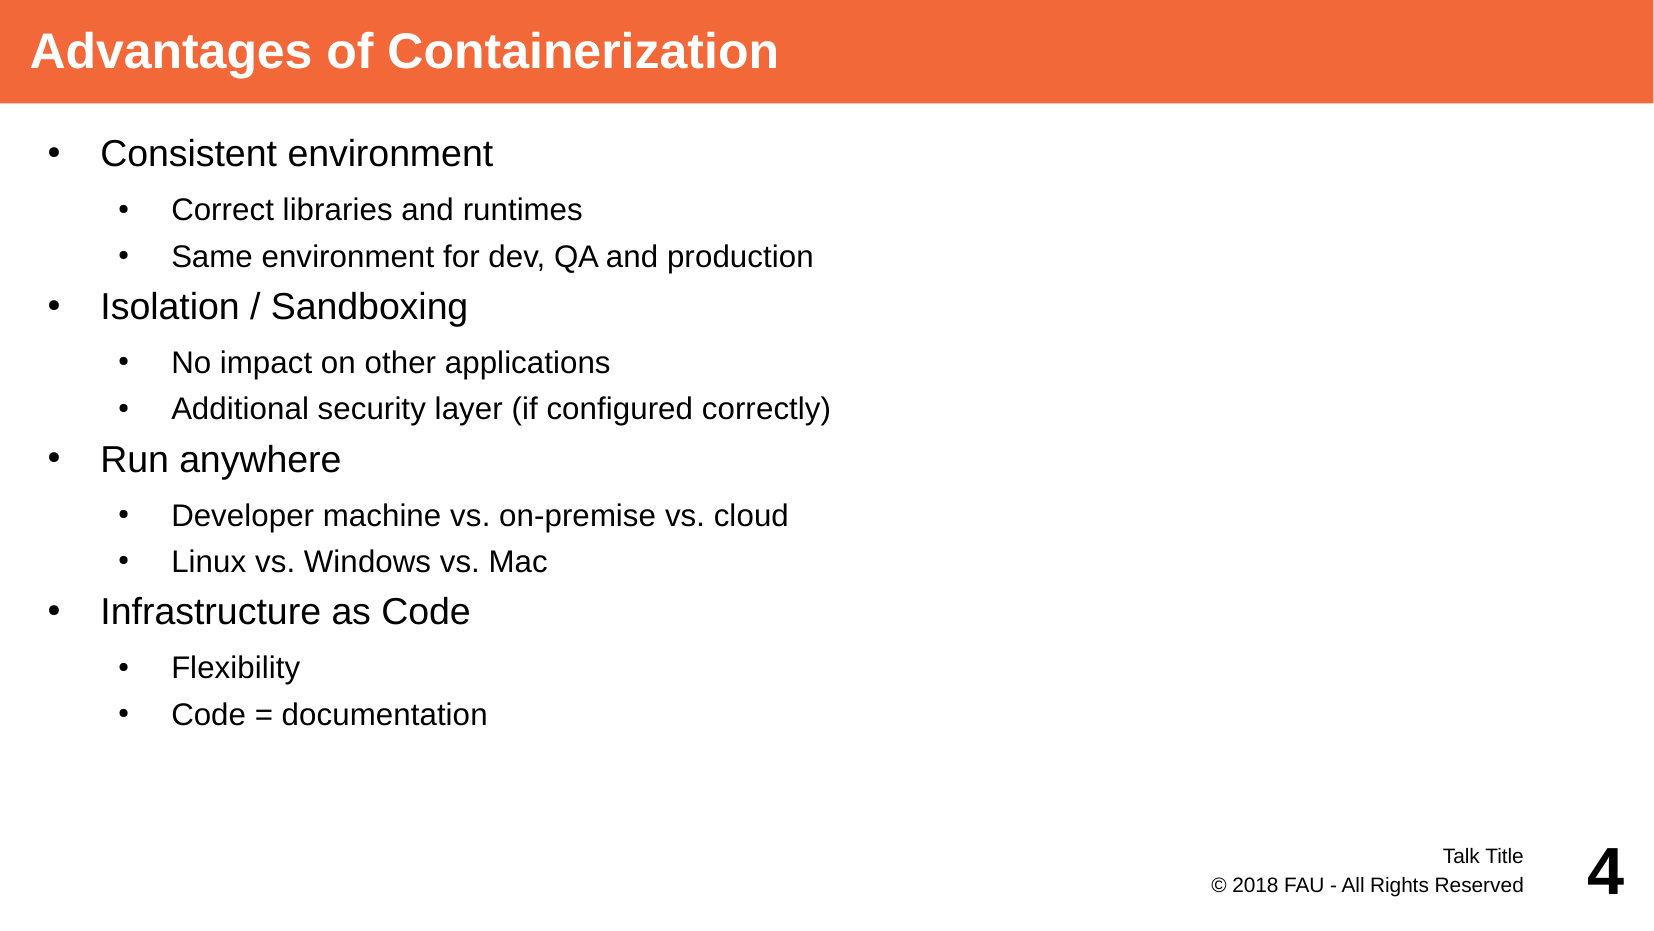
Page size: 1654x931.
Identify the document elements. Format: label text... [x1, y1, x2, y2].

title Advantages of Containerization [0, 0, 1654, 104]
list Consistent environment Correct libraries and runtimes Same environment for dev, QA and production Isolation / Sandboxing No impact on other applications Additional security layer (if configured correctly) Run anywhere Developer machine vs. on-premise vs. cloud Linux vs. Windows vs. Mac Infrastructure as Code Flexibility Code = documentation [29, 132, 1625, 813]
